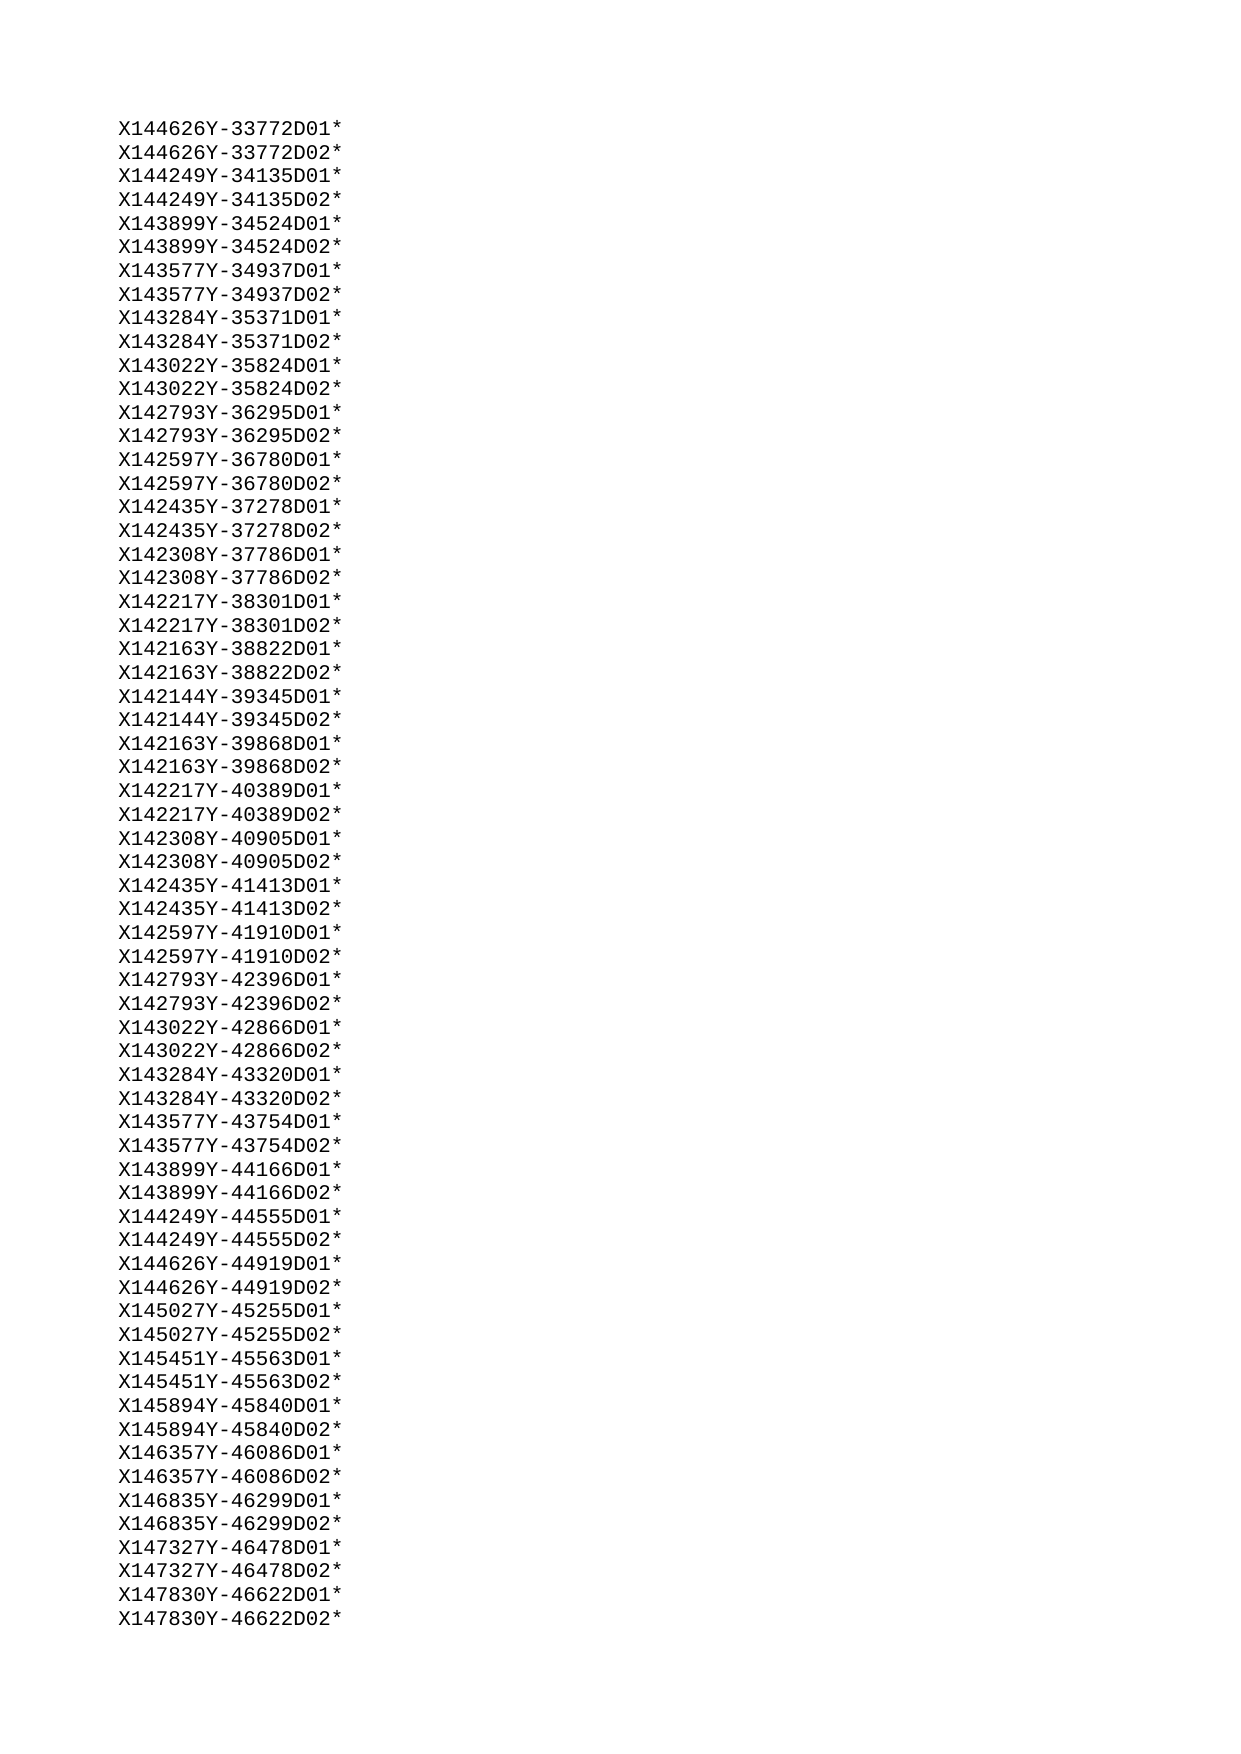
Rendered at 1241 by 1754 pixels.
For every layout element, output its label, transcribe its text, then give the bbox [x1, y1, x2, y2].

text X142163Y-39868D02* [118, 757, 1122, 780]
text X143577Y-43754D02* [118, 1135, 1122, 1158]
text X142793Y-42396D02* [118, 993, 1122, 1017]
text X145451Y-45563D01* [118, 1348, 1122, 1371]
text X147830Y-46622D02* [118, 1608, 1122, 1631]
text X142793Y-42396D01* [118, 969, 1122, 993]
text X142217Y-38301D01* [118, 591, 1122, 615]
text X142597Y-36780D01* [118, 449, 1122, 473]
text X142163Y-38822D02* [118, 662, 1122, 686]
text X142793Y-36295D02* [118, 426, 1122, 449]
text X144249Y-44555D01* [118, 1206, 1122, 1229]
text X144249Y-34135D01* [118, 165, 1122, 189]
text X145451Y-45563D02* [118, 1371, 1122, 1395]
text X145027Y-45255D02* [118, 1324, 1122, 1348]
text X142597Y-36780D02* [118, 473, 1122, 496]
text X142217Y-38301D02* [118, 615, 1122, 638]
text X142144Y-39345D01* [118, 686, 1122, 709]
text X142435Y-37278D02* [118, 520, 1122, 544]
text X142308Y-40905D01* [118, 827, 1122, 851]
text X146835Y-46299D02* [118, 1513, 1122, 1537]
text X142217Y-40389D02* [118, 804, 1122, 827]
text X146835Y-46299D01* [118, 1489, 1122, 1513]
text X143284Y-35371D02* [118, 331, 1122, 354]
text X143022Y-42866D01* [118, 1017, 1122, 1040]
text X142217Y-40389D01* [118, 780, 1122, 804]
text X144626Y-44919D01* [118, 1253, 1122, 1277]
text X142144Y-39345D02* [118, 709, 1122, 733]
text X142435Y-41413D02* [118, 898, 1122, 922]
text X145027Y-45255D01* [118, 1300, 1122, 1324]
text X142308Y-40905D02* [118, 851, 1122, 875]
text X143899Y-44166D01* [118, 1158, 1122, 1182]
text X144626Y-33772D01* [118, 118, 1122, 142]
text X143577Y-34937D02* [118, 284, 1122, 307]
text X146357Y-46086D01* [118, 1442, 1122, 1466]
text X143577Y-43754D01* [118, 1111, 1122, 1135]
text X142308Y-37786D01* [118, 544, 1122, 567]
text X143022Y-42866D02* [118, 1040, 1122, 1064]
text X142793Y-36295D01* [118, 402, 1122, 426]
text X147830Y-46622D01* [118, 1584, 1122, 1608]
text X143284Y-35371D01* [118, 307, 1122, 331]
text X143022Y-35824D02* [118, 378, 1122, 402]
text X142163Y-39868D01* [118, 733, 1122, 757]
text X143899Y-34524D02* [118, 236, 1122, 260]
text X142308Y-37786D02* [118, 567, 1122, 591]
text X147327Y-46478D01* [118, 1537, 1122, 1561]
text X143022Y-35824D01* [118, 354, 1122, 378]
text X144626Y-44919D02* [118, 1277, 1122, 1300]
text X142597Y-41910D02* [118, 946, 1122, 969]
text X143284Y-43320D02* [118, 1088, 1122, 1111]
text X144626Y-33772D02* [118, 142, 1122, 165]
text X142435Y-37278D01* [118, 496, 1122, 520]
text X142597Y-41910D01* [118, 922, 1122, 946]
text X145894Y-45840D01* [118, 1395, 1122, 1419]
text X146357Y-46086D02* [118, 1466, 1122, 1489]
text X147327Y-46478D02* [118, 1561, 1122, 1584]
text X142163Y-38822D01* [118, 638, 1122, 662]
text X144249Y-44555D02* [118, 1229, 1122, 1253]
text X143899Y-34524D01* [118, 213, 1122, 236]
text X142435Y-41413D01* [118, 875, 1122, 898]
text X143284Y-43320D01* [118, 1064, 1122, 1088]
text X144249Y-34135D02* [118, 189, 1122, 213]
text X145894Y-45840D02* [118, 1419, 1122, 1442]
text X143577Y-34937D01* [118, 260, 1122, 284]
text X143899Y-44166D02* [118, 1182, 1122, 1206]
